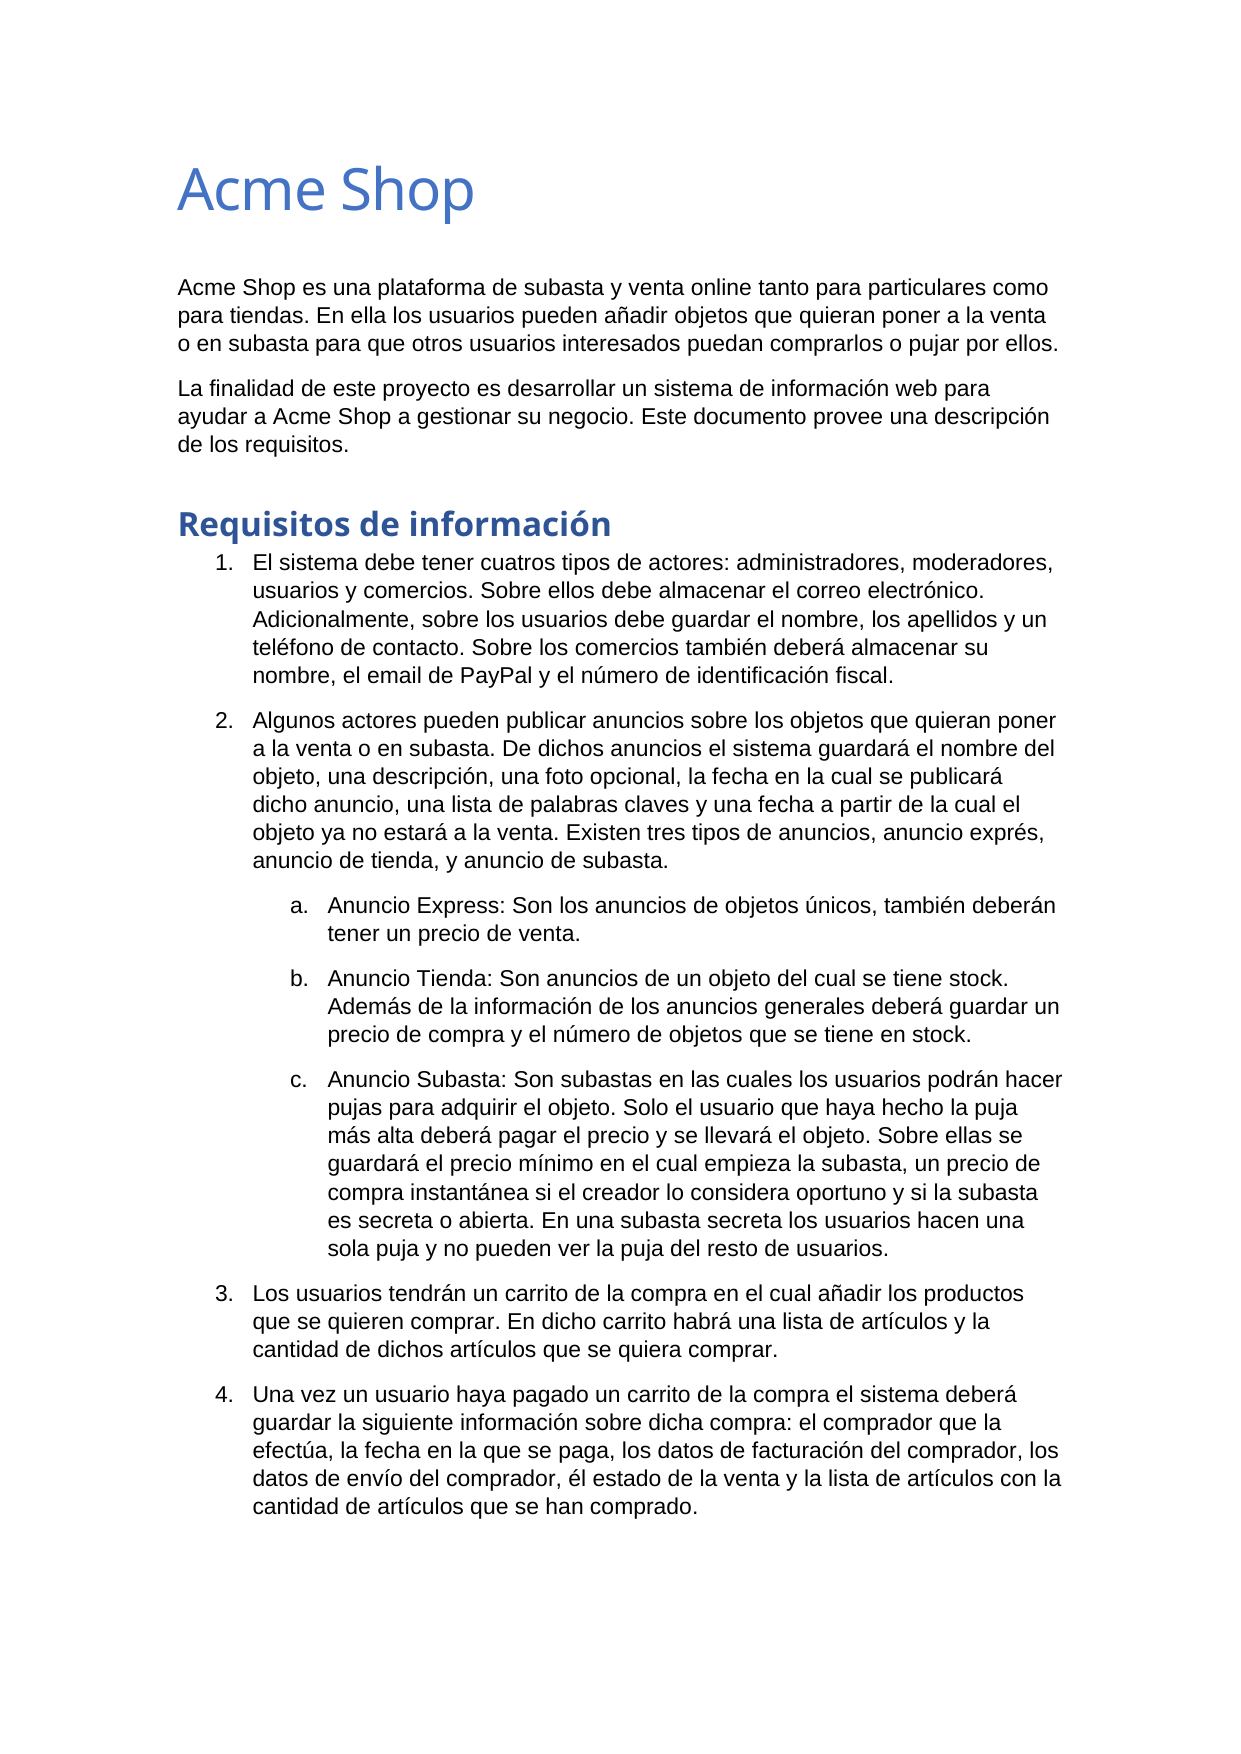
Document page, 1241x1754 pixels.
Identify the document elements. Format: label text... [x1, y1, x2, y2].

list Anuncio Express: Son los anuncios de objetos únicos, también deberán tener un precio de venta. [290, 892, 1063, 946]
list Una vez un usuario haya pagado un carrito de la compra el sistema deberá guardar la siguiente información sobre dicha compra: el comprador que la efectúa, la fecha en la que se paga, los datos de facturación del comprador, los datos de envío del comprador, él estado de la venta y la lista de artículos con la cantidad de artículos que se han comprado. [215, 1381, 1063, 1519]
list Los usuarios tendrán un carrito de la compra en el cual añadir los productos que se quieren comprar. En dicho carrito habrá una lista de artículos y la cantidad de dichos artículos que se quiera comprar. [215, 1279, 1063, 1362]
list El sistema debe tener cuatros tipos de actores: administradores, moderadores, usuarios y comercios. Sobre ellos debe almacenar el correo electrónico. Adicionalmente, sobre los usuarios debe guardar el nombre, los apellidos y un teléfono de contacto. Sobre los comercios también deberá almacenar su nombre, el email de PayPal y el número de identificación fiscal. [215, 549, 1063, 688]
list Anuncio Tienda: Son anuncios de un objeto del cual se tiene stock. Además de la información de los anuncios generales deberá guardar un precio de compra y el número de objetos que se tiene en stock. [290, 965, 1063, 1047]
text La finalidad de este proyecto es desarrollar un sistema de información web para ayudar a Acme Shop a gestionar su negocio. Este documento provee una descripción de los requisitos. [177, 375, 1063, 457]
list Algunos actores pueden publicar anuncios sobre los objetos que quieran poner a la venta o en subasta. De dichos anuncios el sistema guardará el nombre del objeto, una descripción, una foto opcional, la fecha en la cual se publicará dicho anuncio, una lista de palabras claves y una fecha a partir de la cual el objeto ya no estará a la venta. Existen tres tipos de anuncios, anuncio exprés, anuncio de tienda, y anuncio de subasta. [215, 707, 1063, 873]
list Anuncio Subasta: Son subastas en las cuales los usuarios podrán hacer pujas para adquirir el objeto. Solo el usuario que haya hecho la puja más alta deberá pagar el precio y se llevará el objeto. Sobre ellas se guardará el precio mínimo en el cual empieza la subasta, un precio de compra instantánea si el creador lo considera oportuno y si la subasta es secreta o abierta. En una subasta secreta los usuarios hacen una sola puja y no pueden ver la puja del resto de usuarios. [290, 1066, 1063, 1261]
text Acme Shop es una plataforma de subasta y venta online tanto para particulares como para tiendas. En ella los usuarios pueden añadir objetos que quieran poner a la venta o en subasta para que otros usuarios interesados puedan comprarlos o pujar por ellos. [177, 274, 1063, 356]
text Acme Shop [177, 148, 1063, 227]
subtitle Requisitos de información [177, 501, 1063, 546]
